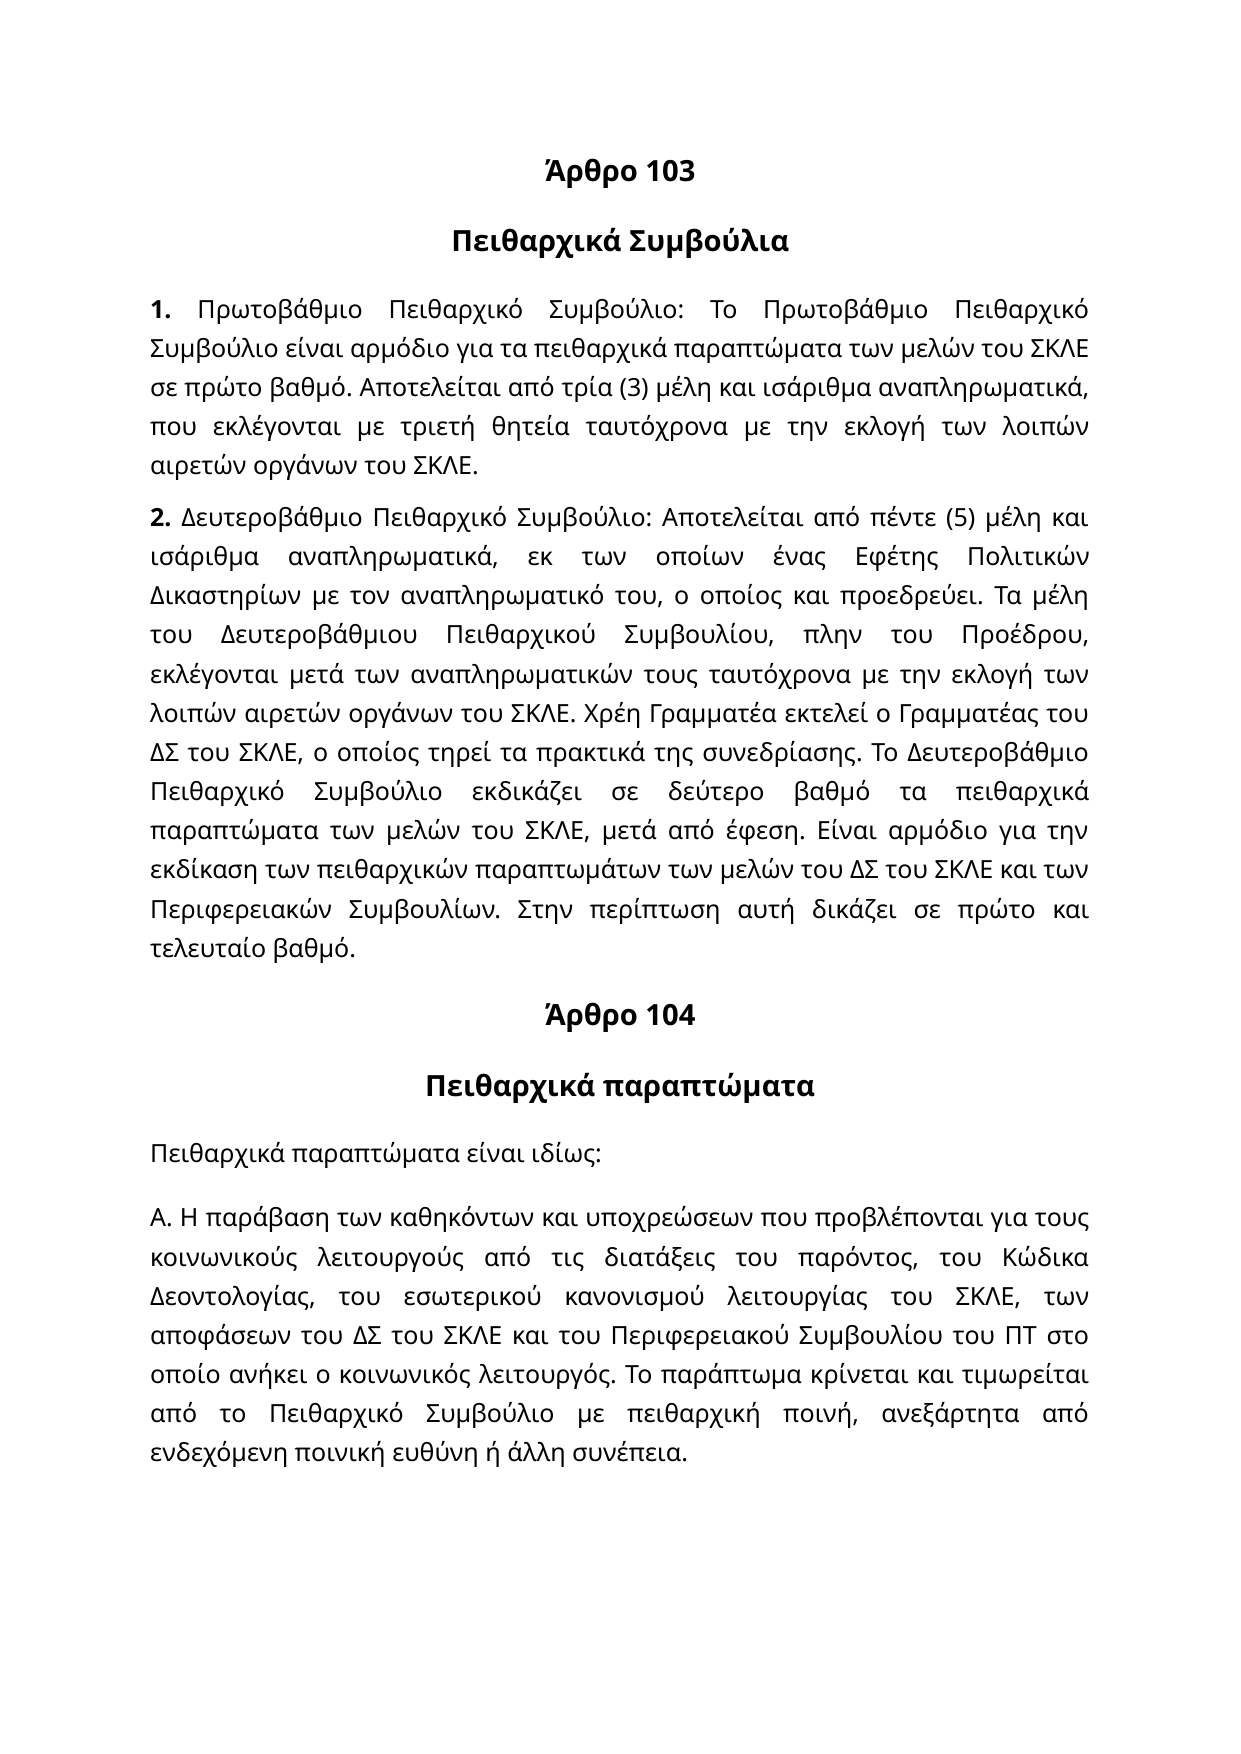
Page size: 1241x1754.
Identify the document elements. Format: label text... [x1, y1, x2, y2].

subtitle Άρθρο 104 [150, 994, 1090, 1034]
subtitle Άρθρο 103 [150, 150, 1090, 190]
subtitle Πειθαρχικά παραπτώματα [150, 1065, 1090, 1105]
subtitle Πειθαρχικά Συμβούλια [150, 221, 1090, 260]
text Α. Η παράβαση των καθηκόντων και υποχρεώσεων που προβλέπονται για τους κοινωνικούς λειτουργούς από τις διατάξεις του παρόντος, του Κώδικα Δεοντολογίας, του εσωτερικού κανονισμού λειτουργίας του ΣΚΛΕ, των αποφάσεων του ΔΣ του ΣΚΛΕ και του Περιφερειακού Συμβουλίου του ΠΤ στο οποίο ανήκει ο κοινωνικός λειτουργός. Το παράπτωμα κρίνεται και τιμωρείται από το Πειθαρχικό Συμβούλιο με πειθαρχική ποινή, ανεξάρτητα από ενδεχόμενη ποινική ευθύνη ή άλλη συνέπεια. [150, 1200, 1090, 1469]
text 2. Δευτεροβάθμιο Πειθαρχικό Συμβούλιο: Αποτελείται από πέντε (5) μέλη και ισάριθμα αναπληρωματικά, εκ των οποίων ένας Εφέτης Πολιτικών Δικαστηρίων με τον αναπληρωματικό του, ο οποίος και προεδρεύει. Τα μέλη του Δευτεροβάθμιου Πειθαρχικού Συμβουλίου, πλην του Προέδρου, εκλέγονται μετά των αναπληρωματικών τους ταυτόχρονα με την εκλογή των λοιπών αιρετών οργάνων του ΣΚΛΕ. Χρέη Γραμματέα εκτελεί ο Γραμματέας του ΔΣ του ΣΚΛΕ, ο οποίος τηρεί τα πρακτικά της συνεδρίασης. Το Δευτεροβάθμιο Πειθαρχικό Συμβούλιο εκδικάζει σε δεύτερο βαθμό τα πειθαρχικά παραπτώματα των μελών του ΣΚΛΕ, μετά από έφεση. Είναι αρμόδιο για την εκδίκαση των πειθαρχικών παραπτωμάτων των μελών του ΔΣ του ΣΚΛΕ και των Περιφερειακών Συμβουλίων. Στην περίπτωση αυτή δικάζει σε πρώτο και τελευταίο βαθμό. [150, 499, 1090, 964]
text Πειθαρχικά παραπτώματα είναι ιδίως: [150, 1136, 1090, 1170]
text 1. Πρωτοβάθμιο Πειθαρχικό Συμβούλιο: Το Πρωτοβάθμιο Πειθαρχικό Συμβούλιο είναι αρμόδιο για τα πειθαρχικά παραπτώματα των μελών του ΣΚΛΕ σε πρώτο βαθμό. Αποτελείται από τρία (3) μέλη και ισάριθμα αναπληρωματικά, που εκλέγονται με τριετή θητεία ταυτόχρονα με την εκλογή των λοιπών αιρετών οργάνων του ΣΚΛΕ. [150, 291, 1090, 482]
